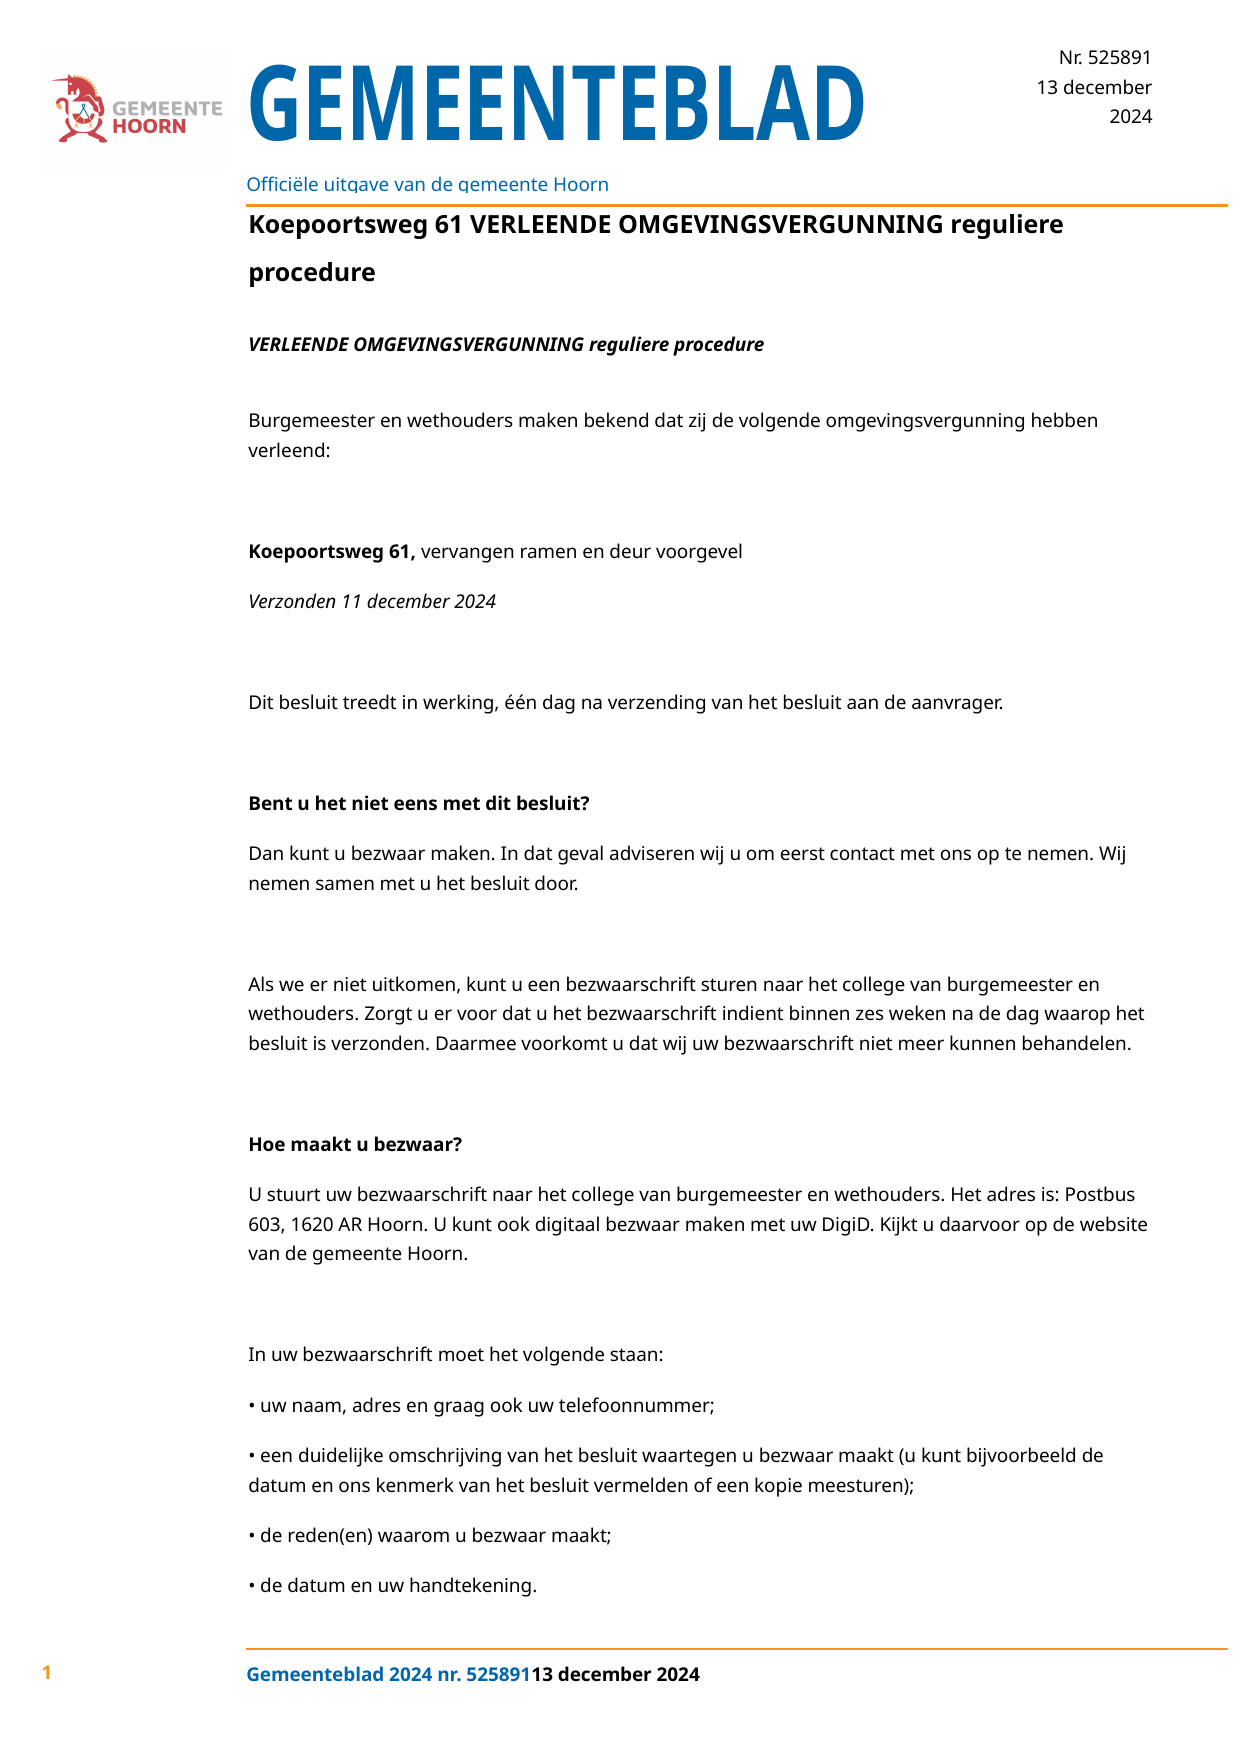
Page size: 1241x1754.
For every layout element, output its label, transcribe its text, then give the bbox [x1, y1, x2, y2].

text • de reden(en) waarom u bezwaar maakt; [248, 1522, 1152, 1548]
text Dit besluit treedt in werking, één dag na verzending van het besluit aan de aanvrager. [248, 689, 1152, 715]
text Dan kunt u bezwaar maken. In dat geval adviseren wij u om eerst contact met ons op te nemen. Wij nemen samen met u het besluit door. [248, 841, 1152, 896]
text Hoe maakt u bezwaar? [248, 1131, 1152, 1157]
text Als we er niet uitkomen, kunt u een bezwaarschrift sturen naar het college van burgemeester en wethouders. Zorgt u er voor dat u het bezwaarschrift indient binnen zes weken na de dag waarop het besluit is verzonden. Daarmee voorkomt u dat wij uw bezwaarschrift niet meer kunnen behandelen. [248, 971, 1152, 1056]
text Burgemeester en wethouders maken bekend dat zij de volgende omgevingsvergunning hebben verleend: [248, 408, 1152, 463]
text VERLEENDE OMGEVINGSVERGUNNING reguliere procedure [248, 331, 1152, 357]
text • een duidelijke omschrijving van het besluit waartegen u bezwaar maakt (u kunt bijvoorbeeld de datum en ons kenmerk van het besluit vermelden of een kopie meesturen); [248, 1442, 1152, 1497]
text Koepoortsweg 61, vervangen ramen en deur voorgevel [248, 538, 1152, 564]
text U stuurt uw bezwaarschrift naar het college van burgemeester en wethouders. Het adres is: Postbus 603, 1620 AR Hoorn. U kunt ook digitaal bezwaar maken met uw DigiD. Kijkt u daarvoor op de website van de gemeente Hoorn. [248, 1181, 1152, 1266]
text • uw naam, adres en graag ook uw telefoonnummer; [248, 1392, 1152, 1417]
picture [41, 47, 231, 172]
text Bent u het niet eens met dit besluit? [248, 790, 1152, 816]
text In uw bezwaarschrift moet het volgende staan: [248, 1341, 1152, 1367]
text Koepoortsweg 61 VERLEENDE OMGEVINGSVERGUNNING reguliere procedure [248, 207, 1152, 288]
text Verzonden 11 december 2024 [248, 588, 1152, 614]
text • de datum en uw handtekening. [248, 1573, 1152, 1598]
